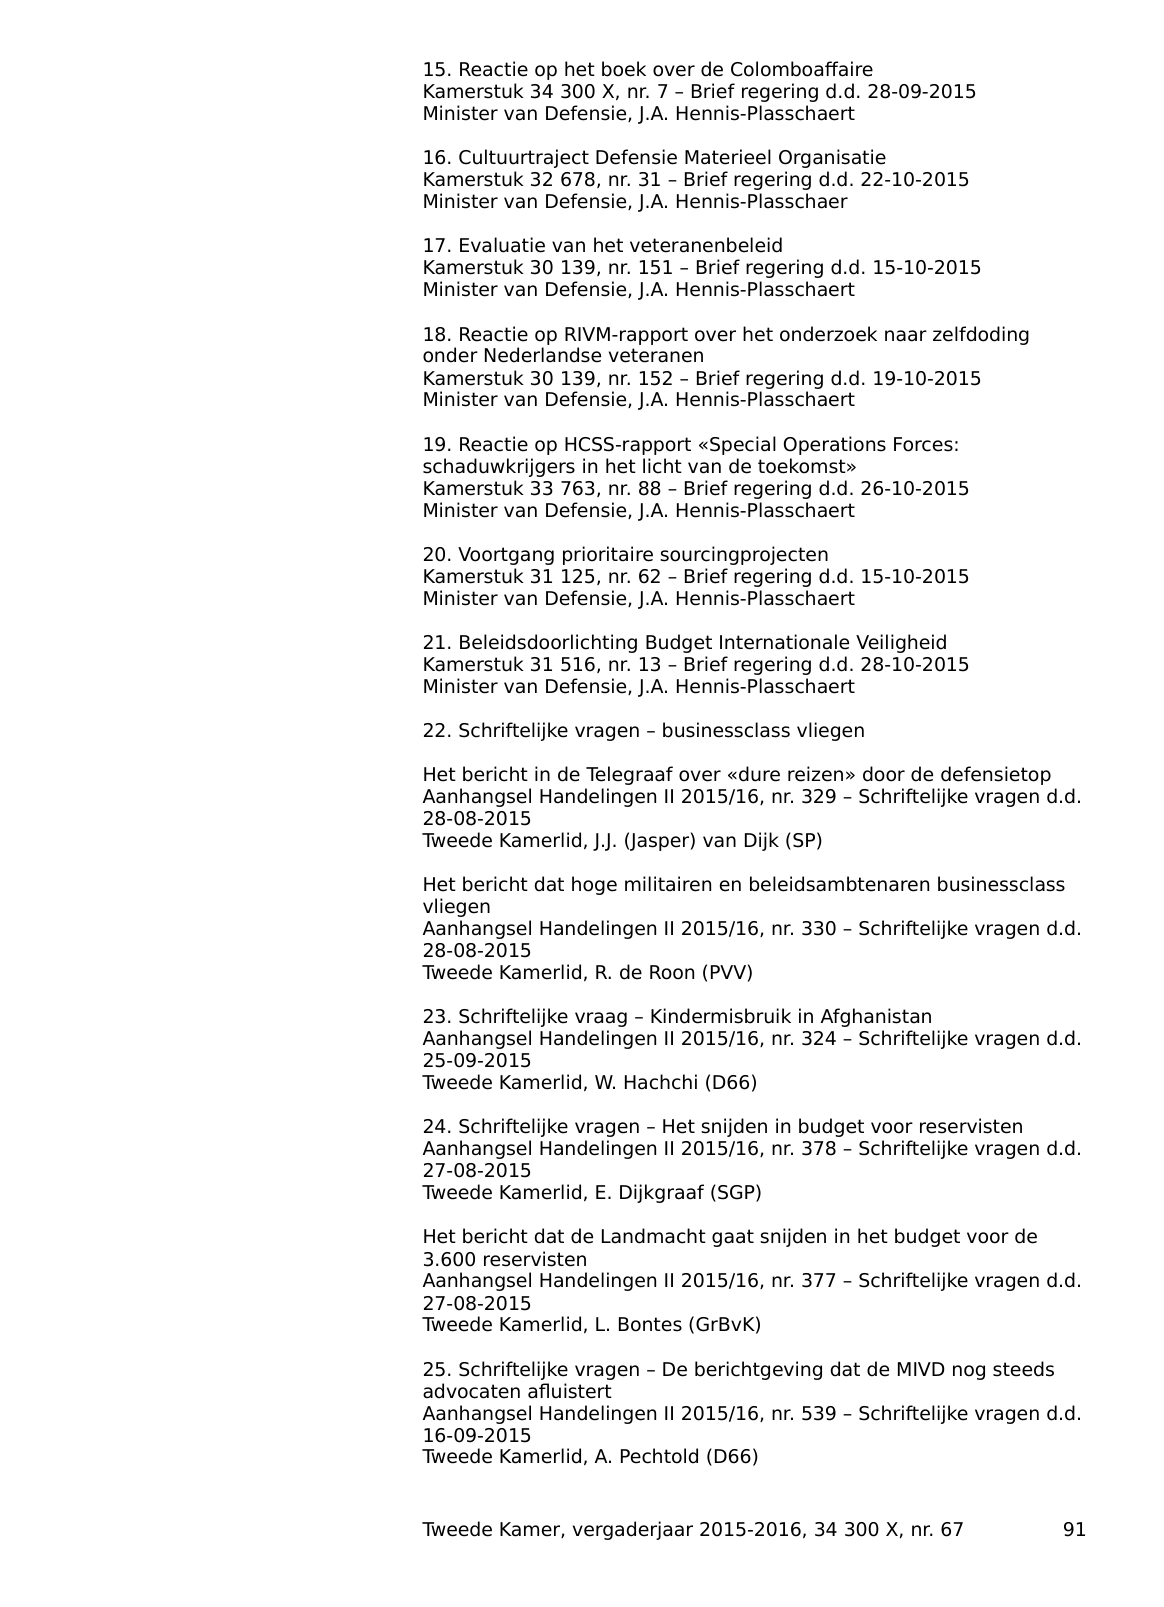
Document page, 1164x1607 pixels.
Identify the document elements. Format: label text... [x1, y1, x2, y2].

text Minister van Defensie, J.A. Hennis-Plasschaert [422, 103, 1087, 125]
text Aanhangsel Handelingen II 2015/16, nr. 378 – Schriftelijke vragen d.d. 27-08-2015 [422, 1138, 1087, 1182]
text 25. Schriftelijke vragen – De berichtgeving dat de MIVD nog steeds advocaten afluistert [422, 1358, 1087, 1402]
text Tweede Kamerlid, A. Pechtold (D66) [422, 1446, 1087, 1468]
text 17. Evaluatie van het veteranenbeleid [422, 235, 1087, 257]
text Het bericht dat hoge militairen en beleidsambtenaren businessclass vliegen [422, 874, 1087, 918]
text Kamerstuk 30 139, nr. 151 – Brief regering d.d. 15-10-2015 [422, 257, 1087, 279]
text Tweede Kamerlid, E. Dijkgraaf (SGP) [422, 1182, 1087, 1204]
text Aanhangsel Handelingen II 2015/16, nr. 330 – Schriftelijke vragen d.d. 28-08-2015 [422, 918, 1087, 962]
text Minister van Defensie, J.A. Hennis-Plasschaert [422, 389, 1087, 411]
text 15. Reactie op het boek over de Colomboaffaire [422, 59, 1087, 81]
text Kamerstuk 31 125, nr. 62 – Brief regering d.d. 15-10-2015 [422, 566, 1087, 588]
text Aanhangsel Handelingen II 2015/16, nr. 377 – Schriftelijke vragen d.d. 27-08-2015 [422, 1270, 1087, 1314]
text Minister van Defensie, J.A. Hennis-Plasschaert [422, 499, 1087, 521]
text Minister van Defensie, J.A. Hennis-Plasschaert [422, 588, 1087, 609]
text Minister van Defensie, J.A. Hennis-Plasschaert [422, 676, 1087, 698]
text Tweede Kamerlid, L. Bontes (GrBvK) [422, 1314, 1087, 1336]
text Tweede Kamerlid, J.J. (Jasper) van Dijk (SP) [422, 830, 1087, 852]
text 22. Schriftelijke vragen – businessclass vliegen [422, 720, 1087, 742]
text Kamerstuk 33 763, nr. 88 – Brief regering d.d. 26-10-2015 [422, 477, 1087, 499]
text Het bericht in de Telegraaf over «dure reizen» door de defensietop [422, 764, 1087, 786]
text Minister van Defensie, J.A. Hennis-Plasschaert [422, 279, 1087, 301]
text Het bericht dat de Landmacht gaat snijden in het budget voor de 3.600 reservisten [422, 1226, 1087, 1270]
text Kamerstuk 30 139, nr. 152 – Brief regering d.d. 19-10-2015 [422, 367, 1087, 389]
text Aanhangsel Handelingen II 2015/16, nr. 329 – Schriftelijke vragen d.d. 28-08-2015 [422, 786, 1087, 830]
text 20. Voortgang prioritaire sourcingprojecten [422, 544, 1087, 566]
text Kamerstuk 34 300 X, nr. 7 – Brief regering d.d. 28-09-2015 [422, 81, 1087, 103]
text Tweede Kamerlid, W. Hachchi (D66) [422, 1072, 1087, 1094]
text 16. Cultuurtraject Defensie Materieel Organisatie [422, 147, 1087, 169]
text Aanhangsel Handelingen II 2015/16, nr. 539 – Schriftelijke vragen d.d. 16-09-2015 [422, 1402, 1087, 1446]
text Aanhangsel Handelingen II 2015/16, nr. 324 – Schriftelijke vragen d.d. 25-09-2015 [422, 1028, 1087, 1072]
text 23. Schriftelijke vraag – Kindermisbruik in Afghanistan [422, 1006, 1087, 1028]
text 19. Reactie op HCSS-rapport «Special Operations Forces: schaduwkrijgers in het licht van de toekomst» [422, 433, 1087, 477]
text Kamerstuk 32 678, nr. 31 – Brief regering d.d. 22-10-2015 [422, 169, 1087, 191]
text Minister van Defensie, J.A. Hennis-Plasschaer [422, 191, 1087, 213]
text Tweede Kamerlid, R. de Roon (PVV) [422, 962, 1087, 984]
text 18. Reactie op RIVM-rapport over het onderzoek naar zelfdoding onder Nederlandse veteranen [422, 323, 1087, 367]
text 21. Beleidsdoorlichting Budget Internationale Veiligheid [422, 632, 1087, 654]
text Kamerstuk 31 516, nr. 13 – Brief regering d.d. 28-10-2015 [422, 654, 1087, 676]
text 24. Schriftelijke vragen – Het snijden in budget voor reservisten [422, 1116, 1087, 1138]
